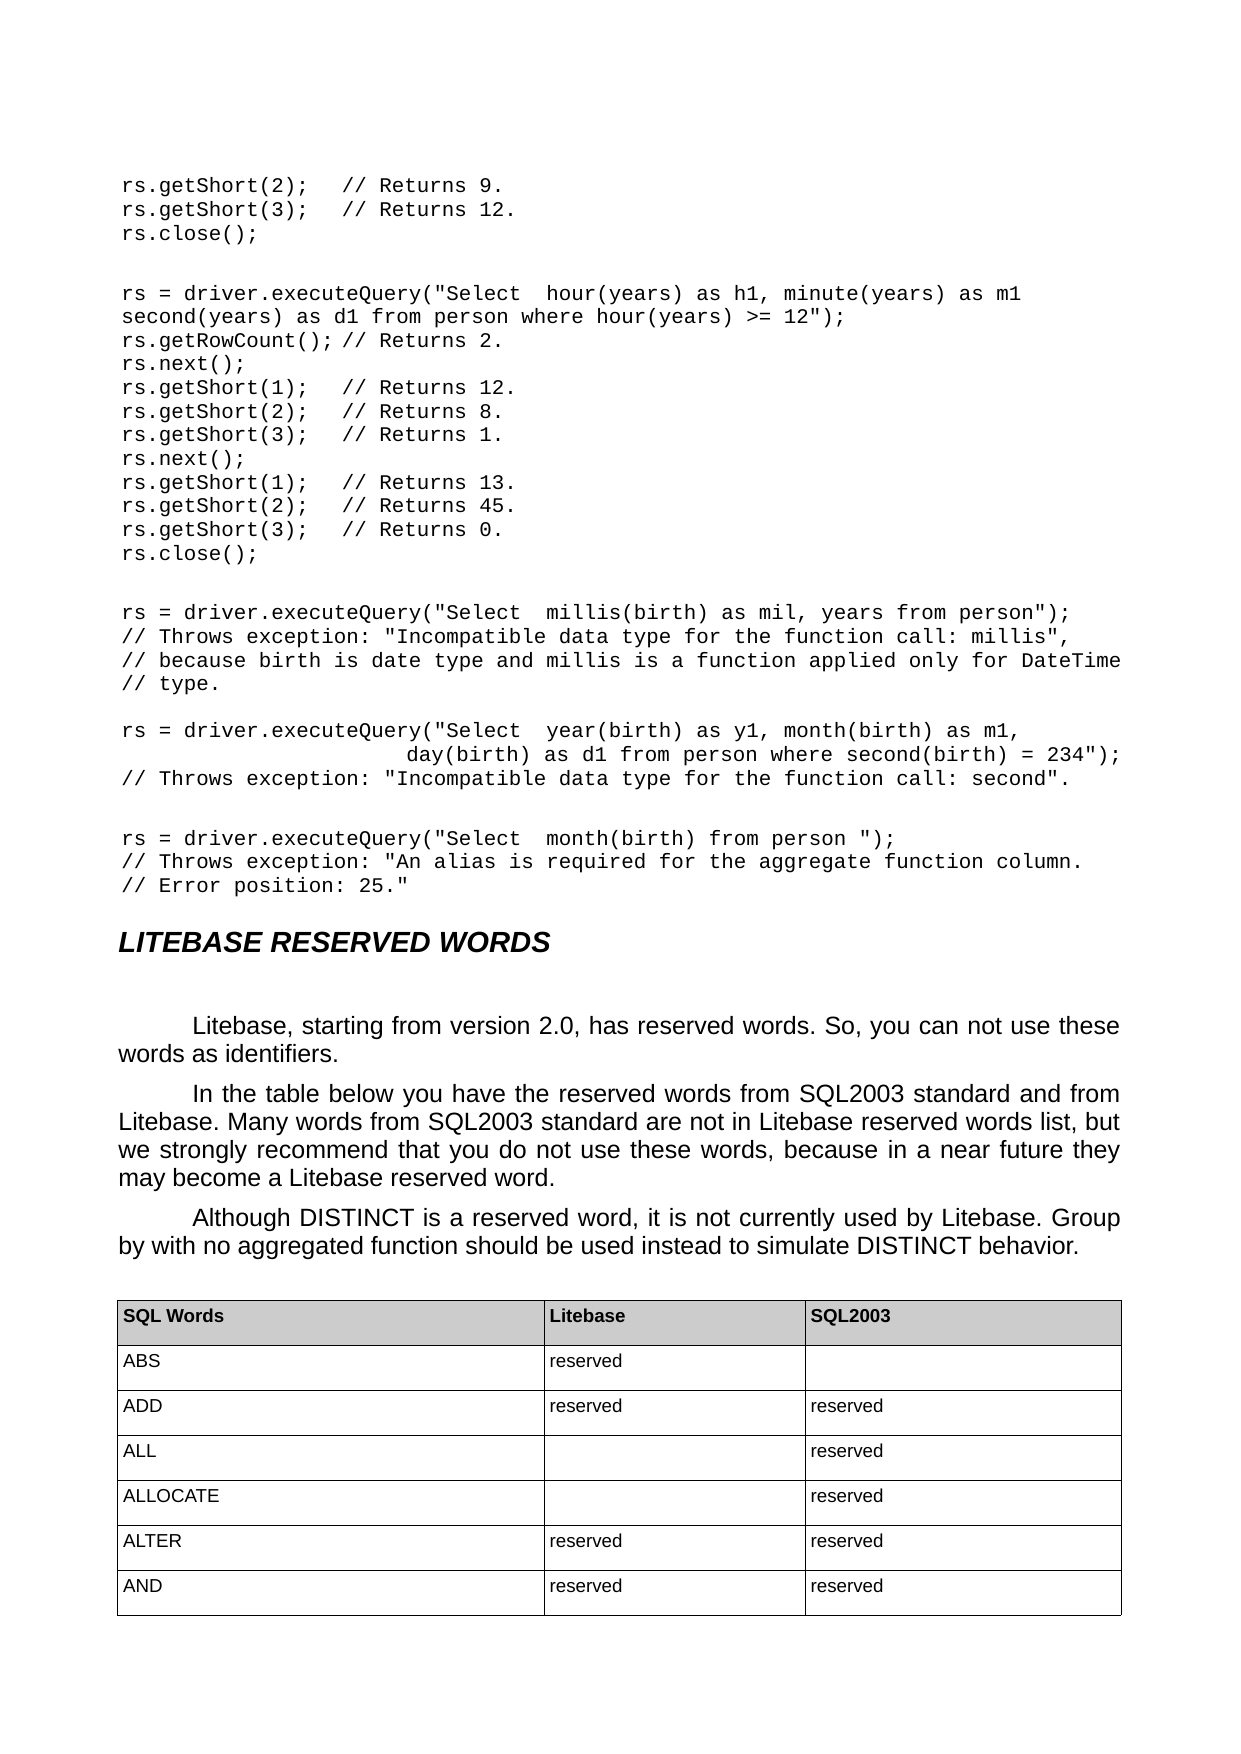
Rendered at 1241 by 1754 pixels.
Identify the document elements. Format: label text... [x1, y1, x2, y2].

table_cell reserved [806, 1436, 1121, 1480]
table_cell reserved [806, 1481, 1121, 1525]
table_cell reserved [545, 1571, 805, 1615]
text Although DISTINCT is a reserved word, it is not currently used by Litebase. Group by with no aggregated function should be used instead to simulate DISTINCT behavior. [118, 1204, 1122, 1260]
table_header Litebase [545, 1301, 805, 1345]
list // because birth is date type and millis is a function applied only for DateTime [84, 649, 1122, 673]
table_cell [806, 1346, 1121, 1390]
list rs = driver.executeQuery("Select month(birth) from person "); // Throws exception: "An alias is required for the aggregate function column. [84, 804, 1122, 875]
text Litebase, starting from version 2.0, has reserved words. So, you can not use these words as identifiers. [118, 1012, 1122, 1067]
table_cell ABS [118, 1346, 544, 1390]
table_cell reserved [806, 1391, 1121, 1435]
table_cell [545, 1436, 805, 1480]
list rs = driver.executeQuery("Select year(birth) as y1, month(birth) as m1, day(birth) as d1 from person where second(birth) = 234"); // Throws exception: "Incompatible data type for the function call: second". [84, 697, 1122, 791]
table_cell AND [118, 1571, 544, 1615]
list // Error position: 25." [84, 875, 1122, 926]
table_header SQL Words [118, 1301, 544, 1345]
table_cell ALL [118, 1436, 544, 1480]
table_cell reserved [545, 1526, 805, 1570]
list rs = driver.executeQuery("Select hour(years) as h1, minute(years) as m1 second(years) as d1 from person where hour(years) >= 12"); rs.getRowCount(); // Returns 2. rs.next(); rs.getShort(1); // Returns 12. rs.getShort(2); // Returns 8. rs.getShort(3); // Returns 1. rs.next(); rs.getShort(1); // Returns 13. rs.getShort(2); // Returns 45. rs.getShort(3); // Returns 0. rs.close(); [84, 259, 1122, 590]
text In the table below you have the reserved words from SQL2003 standard and from Litebase. Many words from SQL2003 standard are not in Litebase reserved words list, but we strongly recommend that you do not use these words, because in a near future they may become a Litebase reserved word. [118, 1080, 1122, 1192]
table_cell reserved [545, 1346, 805, 1390]
table_cell reserved [806, 1571, 1121, 1615]
subtitle LITEBASE RESERVED WORDS [118, 926, 1122, 959]
list // type. [84, 673, 1122, 697]
table_cell reserved [806, 1526, 1121, 1570]
list rs.getShort(2); // Returns 9. rs.getShort(3); // Returns 12. rs.close(); [84, 176, 1122, 246]
list rs = driver.executeQuery("Select millis(birth) as mil, years from person"); // Throws exception: "Incompatible data type for the function call: millis", [84, 602, 1122, 649]
table_cell [545, 1481, 805, 1525]
table_cell ALLOCATE [118, 1481, 544, 1525]
table_cell ALTER [118, 1526, 544, 1570]
table_cell reserved [545, 1391, 805, 1435]
table_header SQL2003 [806, 1301, 1121, 1345]
table_cell ADD [118, 1391, 544, 1435]
